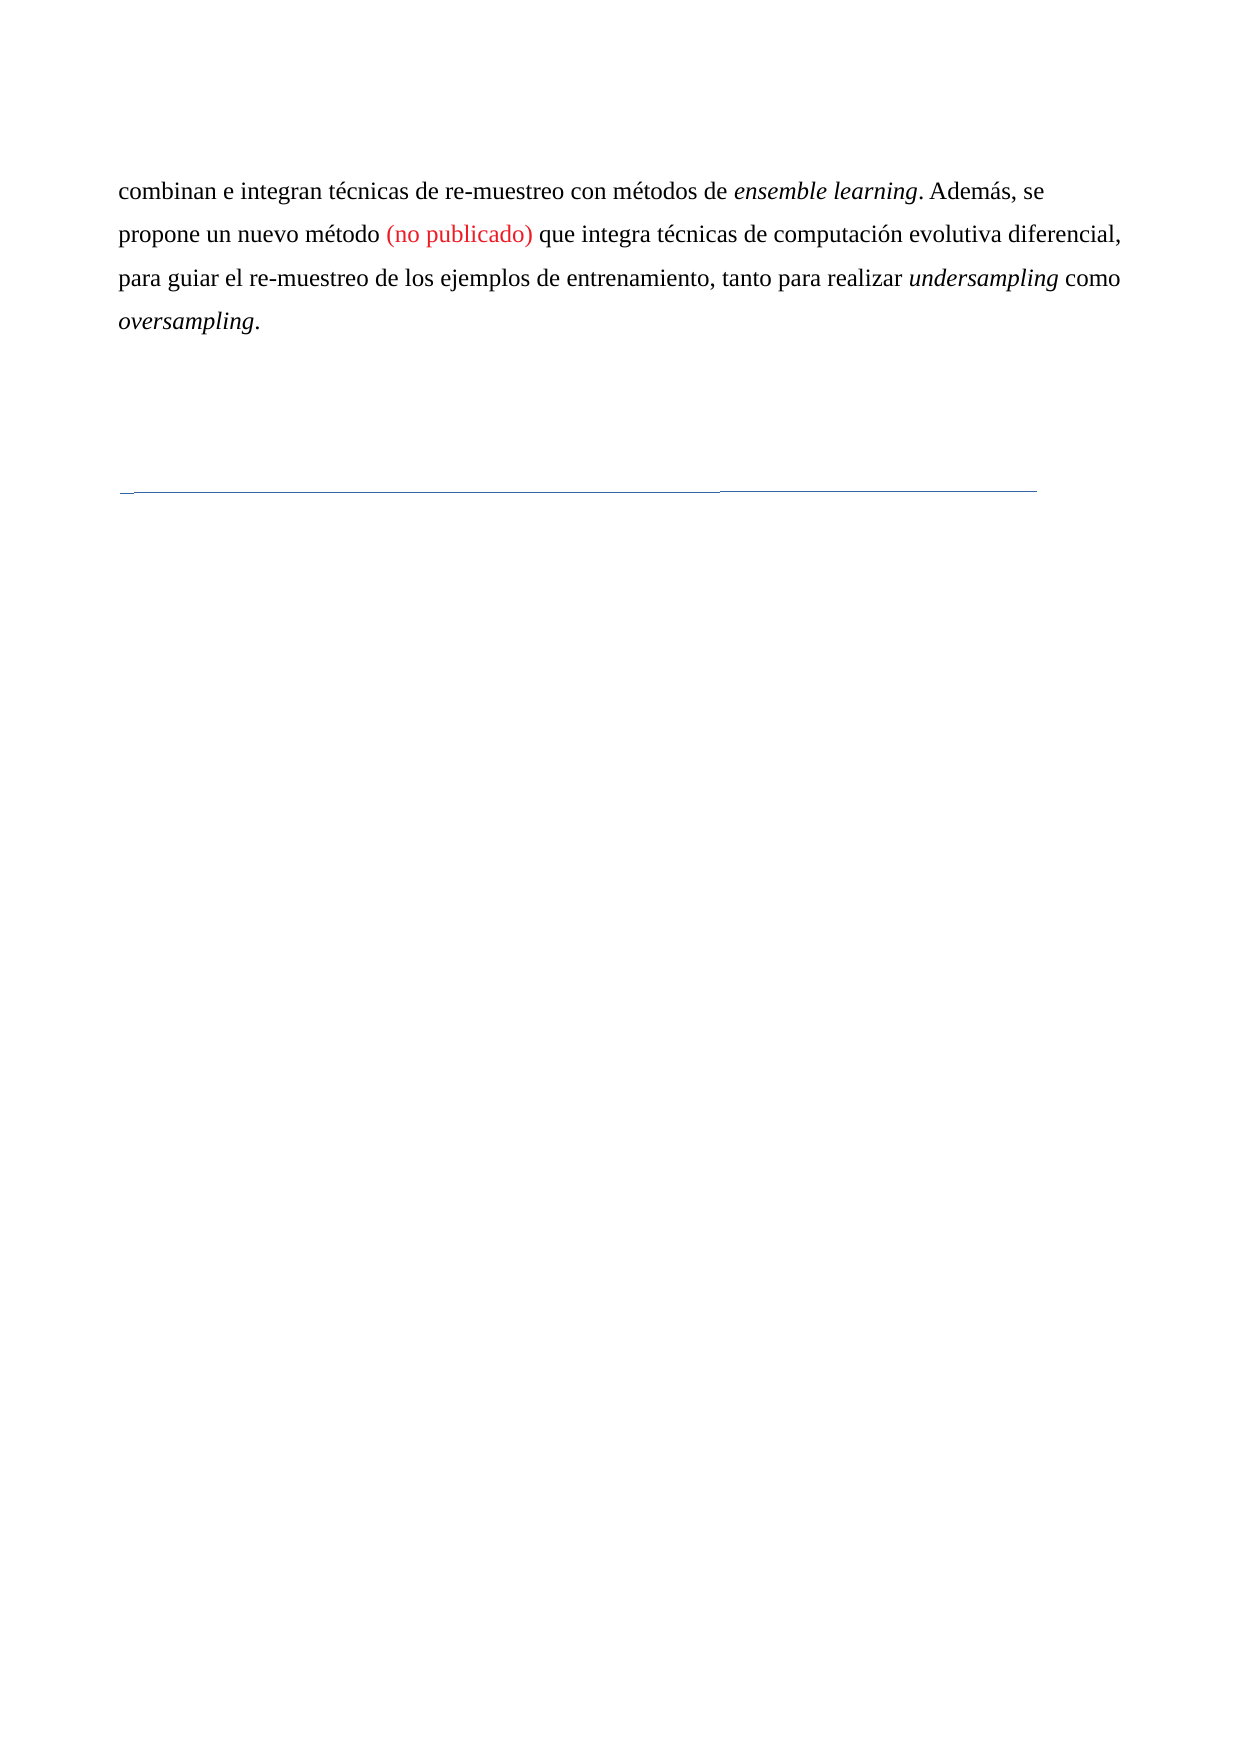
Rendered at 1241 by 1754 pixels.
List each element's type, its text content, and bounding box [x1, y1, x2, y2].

text combinan e integran técnicas de re-muestreo con métodos de ensemble learning. Además, se propone un nuevo método (no publicado) que integra técnicas de computación evolutiva diferencial, para guiar el re-muestreo de los ejemplos de entrenamiento, tanto para realizar undersampling como oversampling. [118, 176, 1122, 334]
